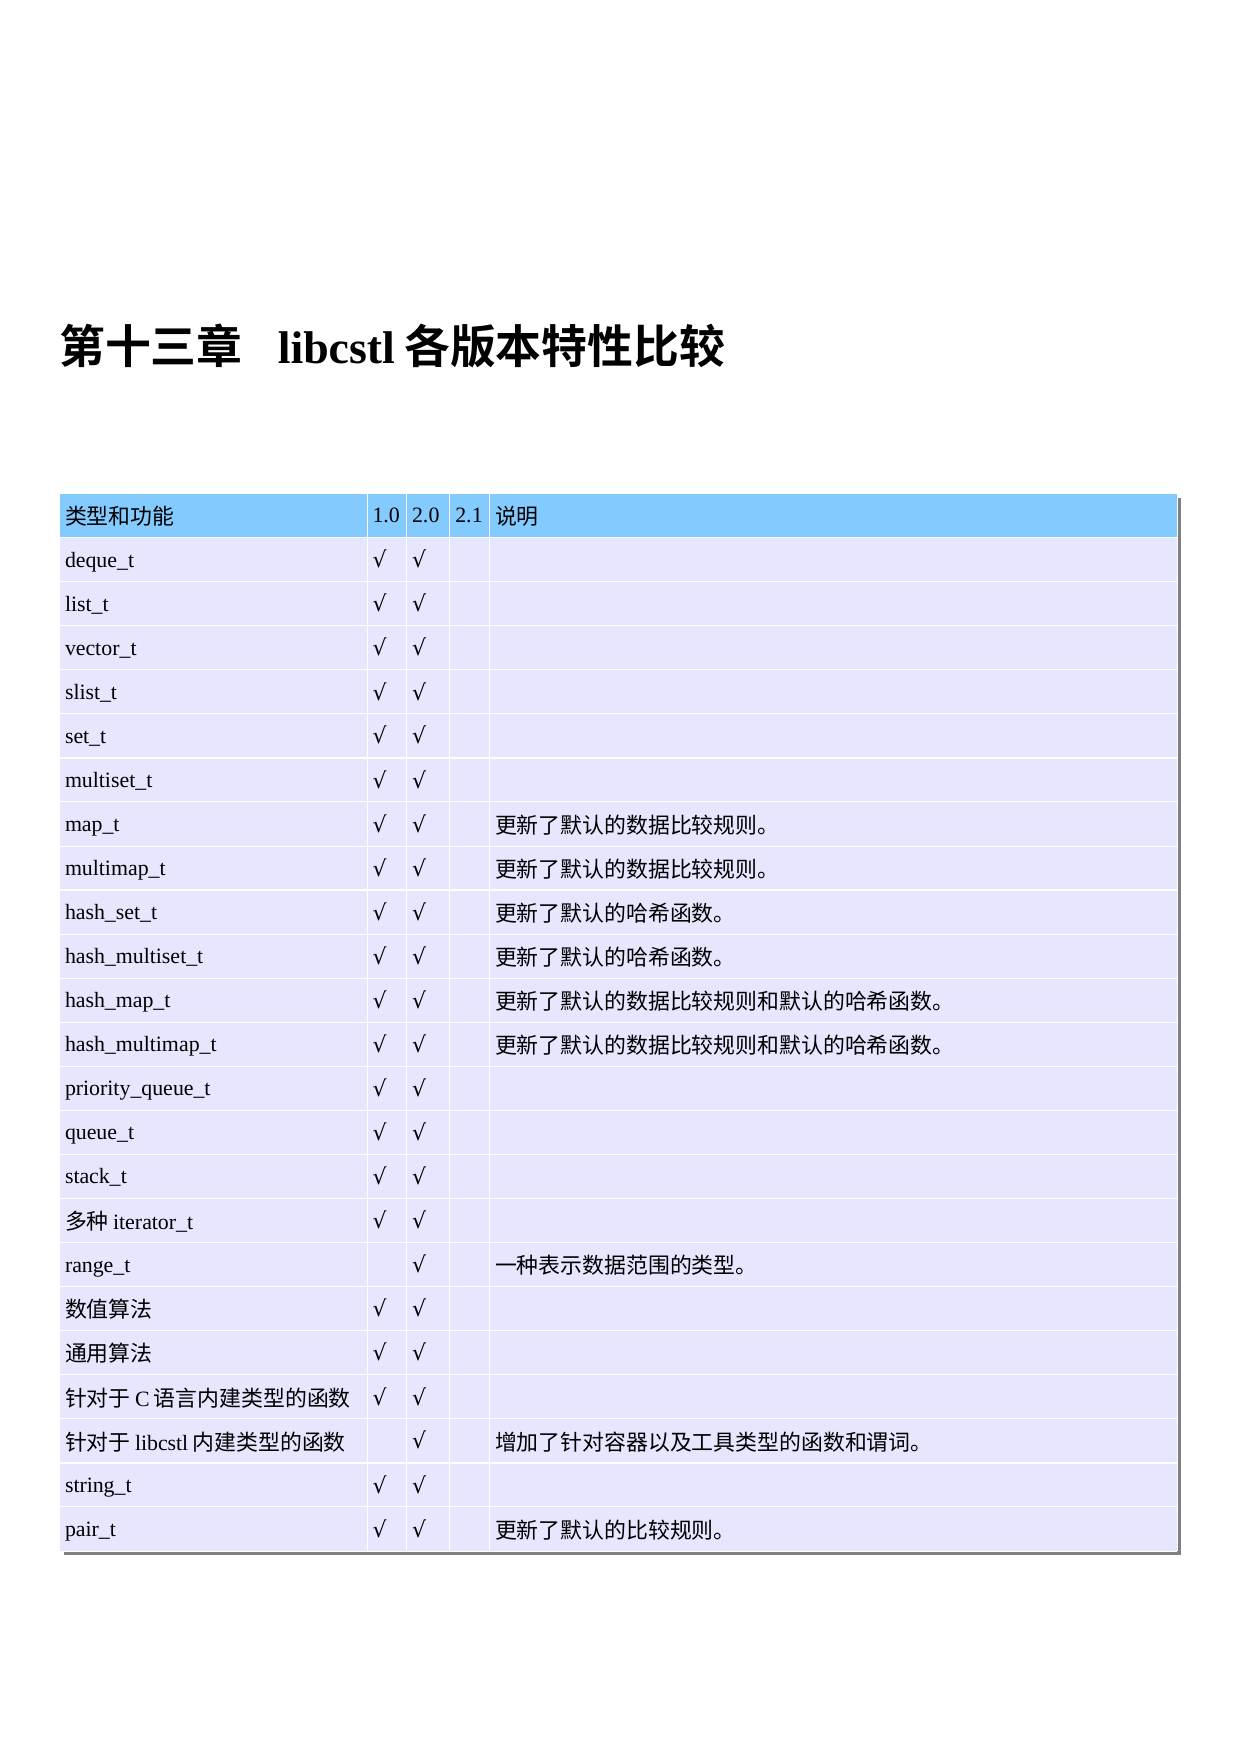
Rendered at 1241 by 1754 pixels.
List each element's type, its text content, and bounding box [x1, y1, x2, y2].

table_cell [450, 1507, 489, 1551]
table_cell hash_map_t [60, 979, 367, 1022]
table_cell √ [368, 935, 406, 978]
table_cell [450, 1023, 489, 1066]
table_cell vector_t [60, 626, 367, 669]
table_cell 一种表示数据范围的类型。 [490, 1243, 1177, 1286]
table_cell [450, 670, 489, 713]
table_cell √ [368, 759, 406, 801]
table_cell √ [407, 847, 449, 889]
table_cell 针对于libcstl内建类型的函数 [60, 1419, 367, 1462]
table_cell hash_set_t [60, 891, 367, 934]
table_cell multimap_t [60, 847, 367, 889]
table_cell 增加了针对容器以及工具类型的函数和谓词。 [490, 1419, 1177, 1462]
table_cell √ [368, 626, 406, 669]
table_cell √ [368, 802, 406, 846]
table_cell multiset_t [60, 759, 367, 801]
table_cell √ [368, 582, 406, 625]
table_cell √ [368, 714, 406, 757]
table_cell [368, 1243, 406, 1286]
table_cell [450, 891, 489, 934]
table_cell √ [368, 1331, 406, 1374]
table_cell range_t [60, 1243, 367, 1286]
table_cell [450, 538, 489, 581]
table_cell [450, 1464, 489, 1506]
table_cell √ [407, 670, 449, 713]
table_cell [490, 626, 1177, 669]
table_cell [450, 979, 489, 1022]
table_cell √ [368, 891, 406, 934]
table_cell √ [407, 1023, 449, 1066]
table_cell [490, 1111, 1177, 1154]
table_cell [368, 1419, 406, 1462]
table_cell [490, 1331, 1177, 1374]
table_cell [490, 582, 1177, 625]
table_cell √ [407, 1507, 449, 1551]
table_cell 针对于C语言内建类型的函数 [60, 1375, 367, 1418]
table_cell √ [407, 759, 449, 801]
table_cell [490, 1199, 1177, 1242]
table_cell [490, 538, 1177, 581]
table_cell 数值算法 [60, 1287, 367, 1330]
table_cell [490, 759, 1177, 801]
table_cell √ [407, 935, 449, 978]
table_cell queue_t [60, 1111, 367, 1154]
table_cell slist_t [60, 670, 367, 713]
table_cell [450, 714, 489, 757]
table_cell √ [368, 538, 406, 581]
table_cell hash_multiset_t [60, 935, 367, 978]
table_cell [490, 714, 1177, 757]
table_cell 多种iterator_t [60, 1199, 367, 1242]
table_cell √ [368, 1111, 406, 1154]
table_cell 更新了默认的数据比较规则和默认的哈希函数。 [490, 979, 1177, 1022]
table_cell √ [407, 538, 449, 581]
table_cell [450, 626, 489, 669]
table_cell [490, 1287, 1177, 1330]
table_cell deque_t [60, 538, 367, 581]
table_cell [450, 1331, 489, 1374]
table_cell √ [407, 1287, 449, 1330]
table_cell [450, 802, 489, 846]
table_cell √ [407, 1375, 449, 1418]
table_cell [450, 582, 489, 625]
table_cell [450, 1287, 489, 1330]
table_cell [450, 1375, 489, 1418]
table_cell 更新了默认的比较规则。 [490, 1507, 1177, 1551]
table_cell √ [368, 979, 406, 1022]
table_cell √ [368, 670, 406, 713]
table_header 说明 [490, 494, 1177, 537]
table_cell priority_queue_t [60, 1067, 367, 1110]
table_cell [450, 1243, 489, 1286]
table_cell 更新了默认的数据比较规则。 [490, 847, 1177, 889]
table_cell √ [368, 1287, 406, 1330]
table_cell list_t [60, 582, 367, 625]
table_cell √ [407, 582, 449, 625]
table_cell map_t [60, 802, 367, 846]
table_cell string_t [60, 1464, 367, 1506]
table_cell pair_t [60, 1507, 367, 1551]
table_cell √ [407, 626, 449, 669]
table_cell 更新了默认的哈希函数。 [490, 891, 1177, 934]
table_cell [450, 935, 489, 978]
table_cell [490, 1067, 1177, 1110]
table_header 类型和功能 [60, 494, 367, 537]
table_cell 通用算法 [60, 1331, 367, 1374]
table_cell √ [407, 802, 449, 846]
table_cell √ [407, 714, 449, 757]
table_cell √ [368, 1199, 406, 1242]
table_cell √ [368, 1464, 406, 1506]
table_cell [450, 1199, 489, 1242]
table_cell [490, 1464, 1177, 1506]
table_header 2.0 [407, 494, 449, 537]
table_cell [450, 1155, 489, 1198]
table_cell √ [407, 1243, 449, 1286]
table_cell √ [368, 1375, 406, 1418]
table_cell [490, 1375, 1177, 1418]
table_cell √ [407, 1067, 449, 1110]
table_cell √ [407, 1464, 449, 1506]
table_cell √ [368, 1067, 406, 1110]
table_cell √ [407, 979, 449, 1022]
table_cell stack_t [60, 1155, 367, 1198]
table_cell [490, 1155, 1177, 1198]
table_cell [450, 1419, 489, 1462]
table_cell √ [407, 891, 449, 934]
table_cell 更新了默认的数据比较规则和默认的哈希函数。 [490, 1023, 1177, 1066]
table_cell 更新了默认的哈希函数。 [490, 935, 1177, 978]
table_cell √ [407, 1419, 449, 1462]
table_cell [450, 1067, 489, 1110]
table_cell √ [407, 1331, 449, 1374]
table_cell [450, 759, 489, 801]
table_cell √ [368, 1155, 406, 1198]
table_cell √ [368, 847, 406, 889]
table_cell √ [368, 1507, 406, 1551]
table_cell √ [407, 1111, 449, 1154]
table_cell 更新了默认的数据比较规则。 [490, 802, 1177, 846]
table_cell hash_multimap_t [60, 1023, 367, 1066]
table_cell √ [407, 1155, 449, 1198]
table_cell [490, 670, 1177, 713]
subtitle libcstl各版本特性比较 [59, 295, 1181, 392]
table_header 2.1 [450, 494, 489, 537]
table_cell [450, 1111, 489, 1154]
table_cell √ [407, 1199, 449, 1242]
table_cell [450, 847, 489, 889]
table_cell set_t [60, 714, 367, 757]
table_header 1.0 [368, 494, 406, 537]
table_cell √ [368, 1023, 406, 1066]
